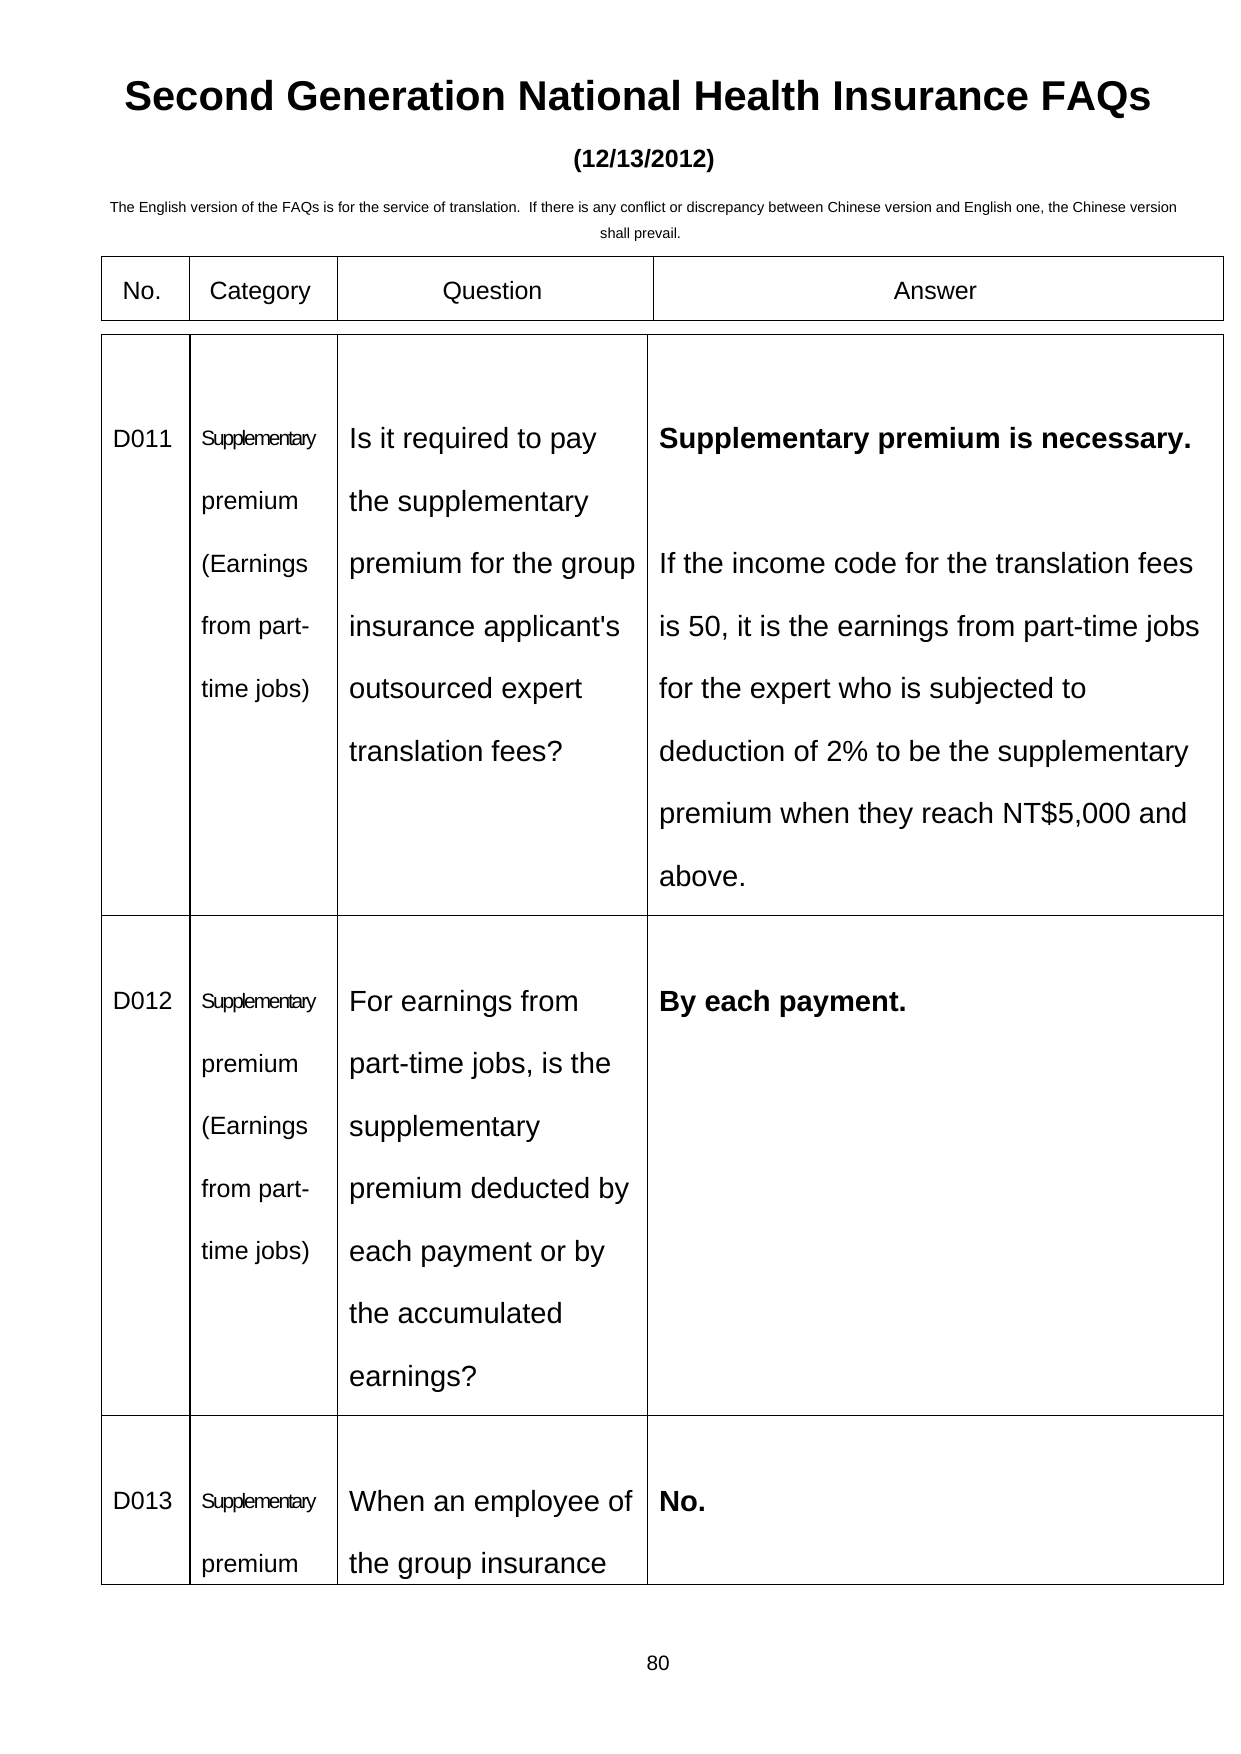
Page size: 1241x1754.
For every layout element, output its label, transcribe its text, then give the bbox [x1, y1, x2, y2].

table_cell No. [648, 1416, 1223, 1584]
table_cell By each payment. [648, 916, 1223, 1415]
table_cell Supplementary premium is necessary. If the income code for the translation fees is 50, it is the earnings from part-time jobs for the expert who is subjected to deduction of 2% to be the supplementary premium when they reach NT$5,000 and above. [648, 335, 1223, 915]
table_cell Supplementary premium (Earnings from part-time jobs) [191, 916, 337, 1415]
table_cell D011 [102, 335, 189, 915]
table_cell Is it required to pay the supplementary premium for the group insurance applicant's outsourced expert translation fees? [338, 335, 647, 915]
table_cell For earnings from part-time jobs, is the supplementary premium deducted by each payment or by the accumulated earnings? [338, 916, 647, 1415]
table_cell D013 [102, 1416, 189, 1584]
table_cell D012 [102, 916, 189, 1415]
table_cell When an employee of the group insurance [338, 1416, 647, 1584]
table_cell Supplementary premium (Earnings from part-time jobs) [191, 335, 337, 915]
table_cell Supplementary premium [191, 1416, 337, 1584]
